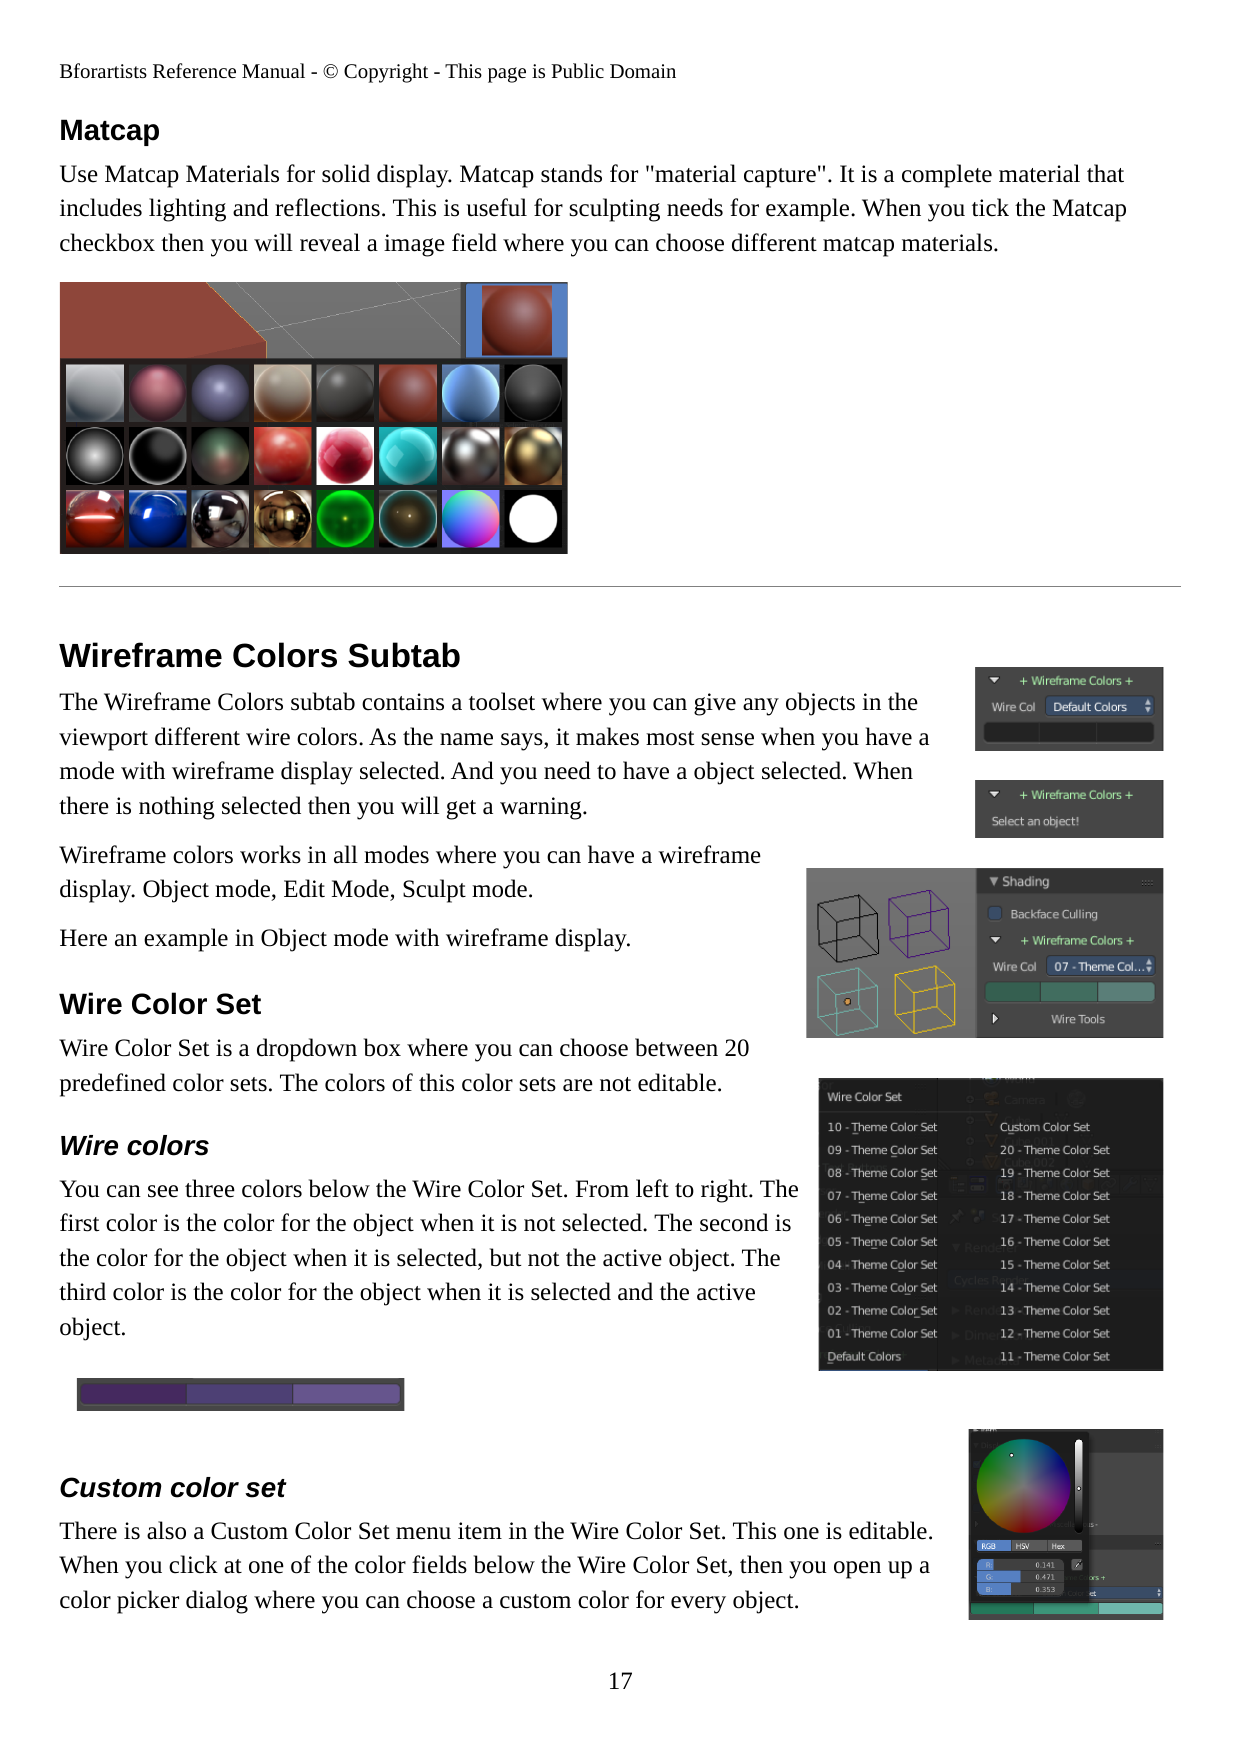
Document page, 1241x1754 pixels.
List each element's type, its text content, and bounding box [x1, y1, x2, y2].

text Use Matcap Materials for solid display. Matcap stands for "material capture". It is a complete material that includes lighting and reflections. This is useful for sculpting needs for example. When you tick the Matcap checkbox then you will reveal a image field where you can choose different matcap materials. [59, 159, 1181, 257]
subtitle Wireframe Colors Subtab [59, 636, 1181, 675]
picture [975, 667, 1164, 751]
subtitle Wire colors [59, 1129, 818, 1161]
picture [806, 868, 1164, 1038]
subtitle [1164, 987, 1181, 1021]
picture [76, 1378, 405, 1411]
text The Wireframe Colors subtab contains a toolset where you can give any objects in the viewport different wire colors. As the name says, it makes most sense when you have a mode with wireframe display selected. And you need to have a object selected. When there is nothing selected then you will get a warning. [59, 687, 1181, 819]
picture [968, 1429, 1164, 1620]
subtitle Custom color set [59, 1471, 968, 1503]
text Wireframe colors works in all modes where you can have a wireframe display. Object mode, Edit Mode, Sculpt mode. [59, 840, 1181, 903]
picture [59, 282, 568, 554]
text Here an example in Object mode with wireframe display. [59, 923, 806, 952]
picture [975, 780, 1164, 838]
subtitle [1164, 1129, 1181, 1161]
text There is also a Custom Color Set menu item in the Wire Color Set. This one is editable. When you click at one of the color fields below the Wire Color Set, then you open up a color picker dialog where you can choose a custom color for every object. [59, 1516, 968, 1613]
picture [818, 1078, 1164, 1371]
subtitle [1164, 1471, 1181, 1503]
text You can see three colors below the Wire Color Set. From left to right. The first color is the color for the object when it is not selected. The second is the color for the object when it is selected, but not the active object. The third color is the color for the object when it is selected and the active object. [59, 1174, 818, 1340]
subtitle Wire Color Set [59, 987, 806, 1021]
text Wire Color Set is a dropdown box where you can choose between 20 predefined color sets. The colors of this color sets are not editable. [59, 1033, 1181, 1097]
subtitle Matcap [59, 113, 1181, 146]
